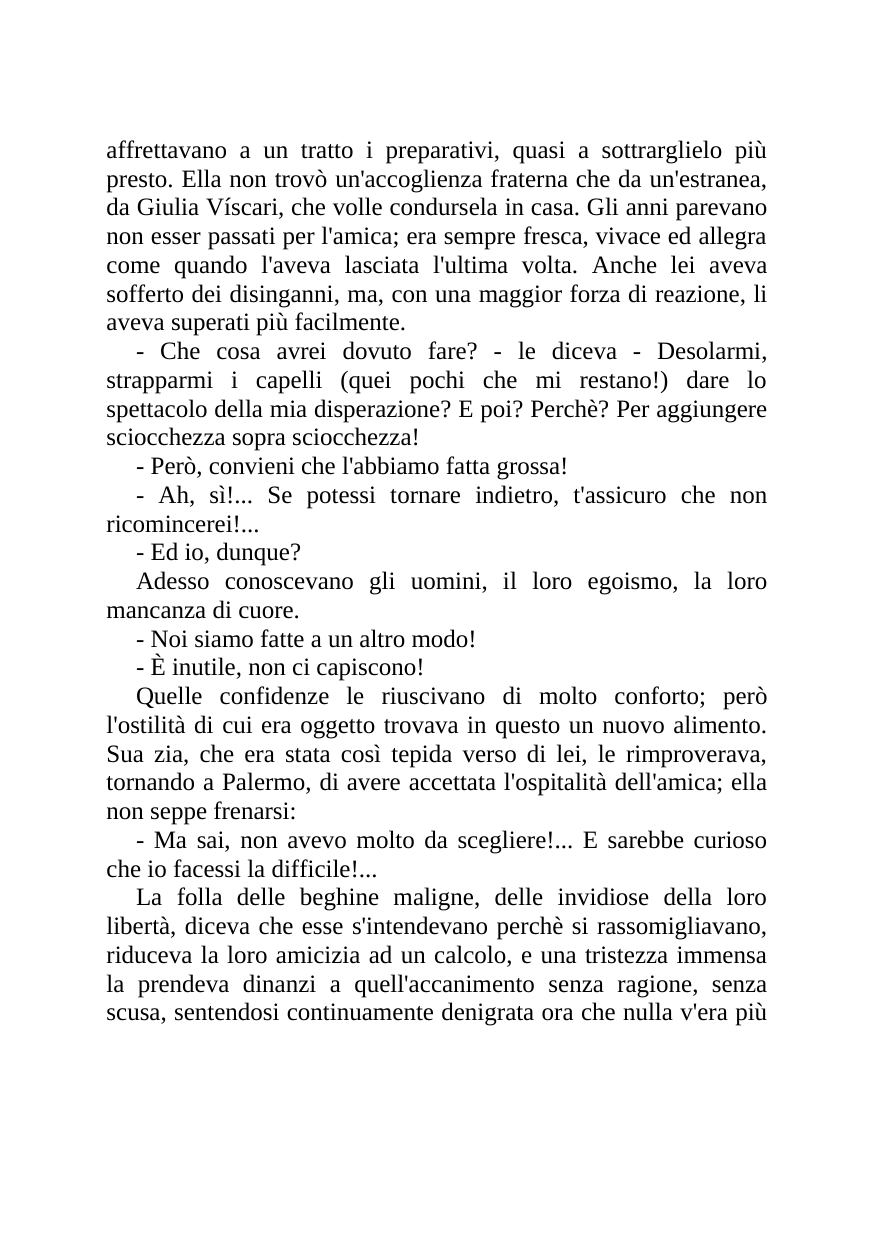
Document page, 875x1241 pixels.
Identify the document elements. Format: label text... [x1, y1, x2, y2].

text - Noi siamo fatte a un altro modo! [106, 624, 768, 652]
text - È inutile, non ci capiscono! [106, 652, 768, 681]
text Adesso conoscevano gli uomini, il loro egoismo, la loro mancanza di cuore. [106, 566, 768, 624]
text - Che cosa avrei dovuto fare? - le diceva - Desolarmi, strapparmi i capelli (quei pochi che mi restano!) dare lo spettacolo della mia disperazione? E poi? Perchè? Per aggiungere sciocchezza sopra sciocchezza! [106, 336, 768, 451]
text La folla delle beghine maligne, delle invidiose della loro libertà, diceva che esse s'intendevano perchè si rassomigliavano, riduceva la loro amicizia ad un calcolo, e una tristezza immensa la prendeva dinanzi a quell'accanimento senza ragione, senza scusa, sentendosi continuamente denigrata ora che nulla v'era più [106, 882, 768, 1026]
text Quelle confidenze le riuscivano di molto conforto; però l'ostilità di cui era oggetto trovava in questo un nuovo alimento. Sua zia, che era stata così tepida verso di lei, le rimproverava, tornando a Palermo, di avere accettata l'ospitalità dell'amica; ella non seppe frenarsi: [106, 681, 768, 825]
text - Ed io, dunque? [106, 537, 768, 566]
text - Però, convieni che l'abbiamo fatta grossa! [106, 451, 768, 480]
text affrettavano a un tratto i preparativi, quasi a sottrarglielo più presto. Ella non trovò un'accoglienza fraterna che da un'estranea, da Giulia Víscari, che volle condursela in casa. Gli anni parevano non esser passati per l'amica; era sempre fresca, vivace ed allegra come quando l'aveva lasciata l'ultima volta. Anche lei aveva sofferto dei disinganni, ma, con una maggior forza di reazione, li aveva superati più facilmente. [106, 135, 768, 336]
text - Ma sai, non avevo molto da scegliere!... E sarebbe curioso che io facessi la difficile!... [106, 825, 768, 882]
text - Ah, sì!... Se potessi tornare indietro, t'assicuro che non ricomincerei!... [106, 480, 768, 537]
